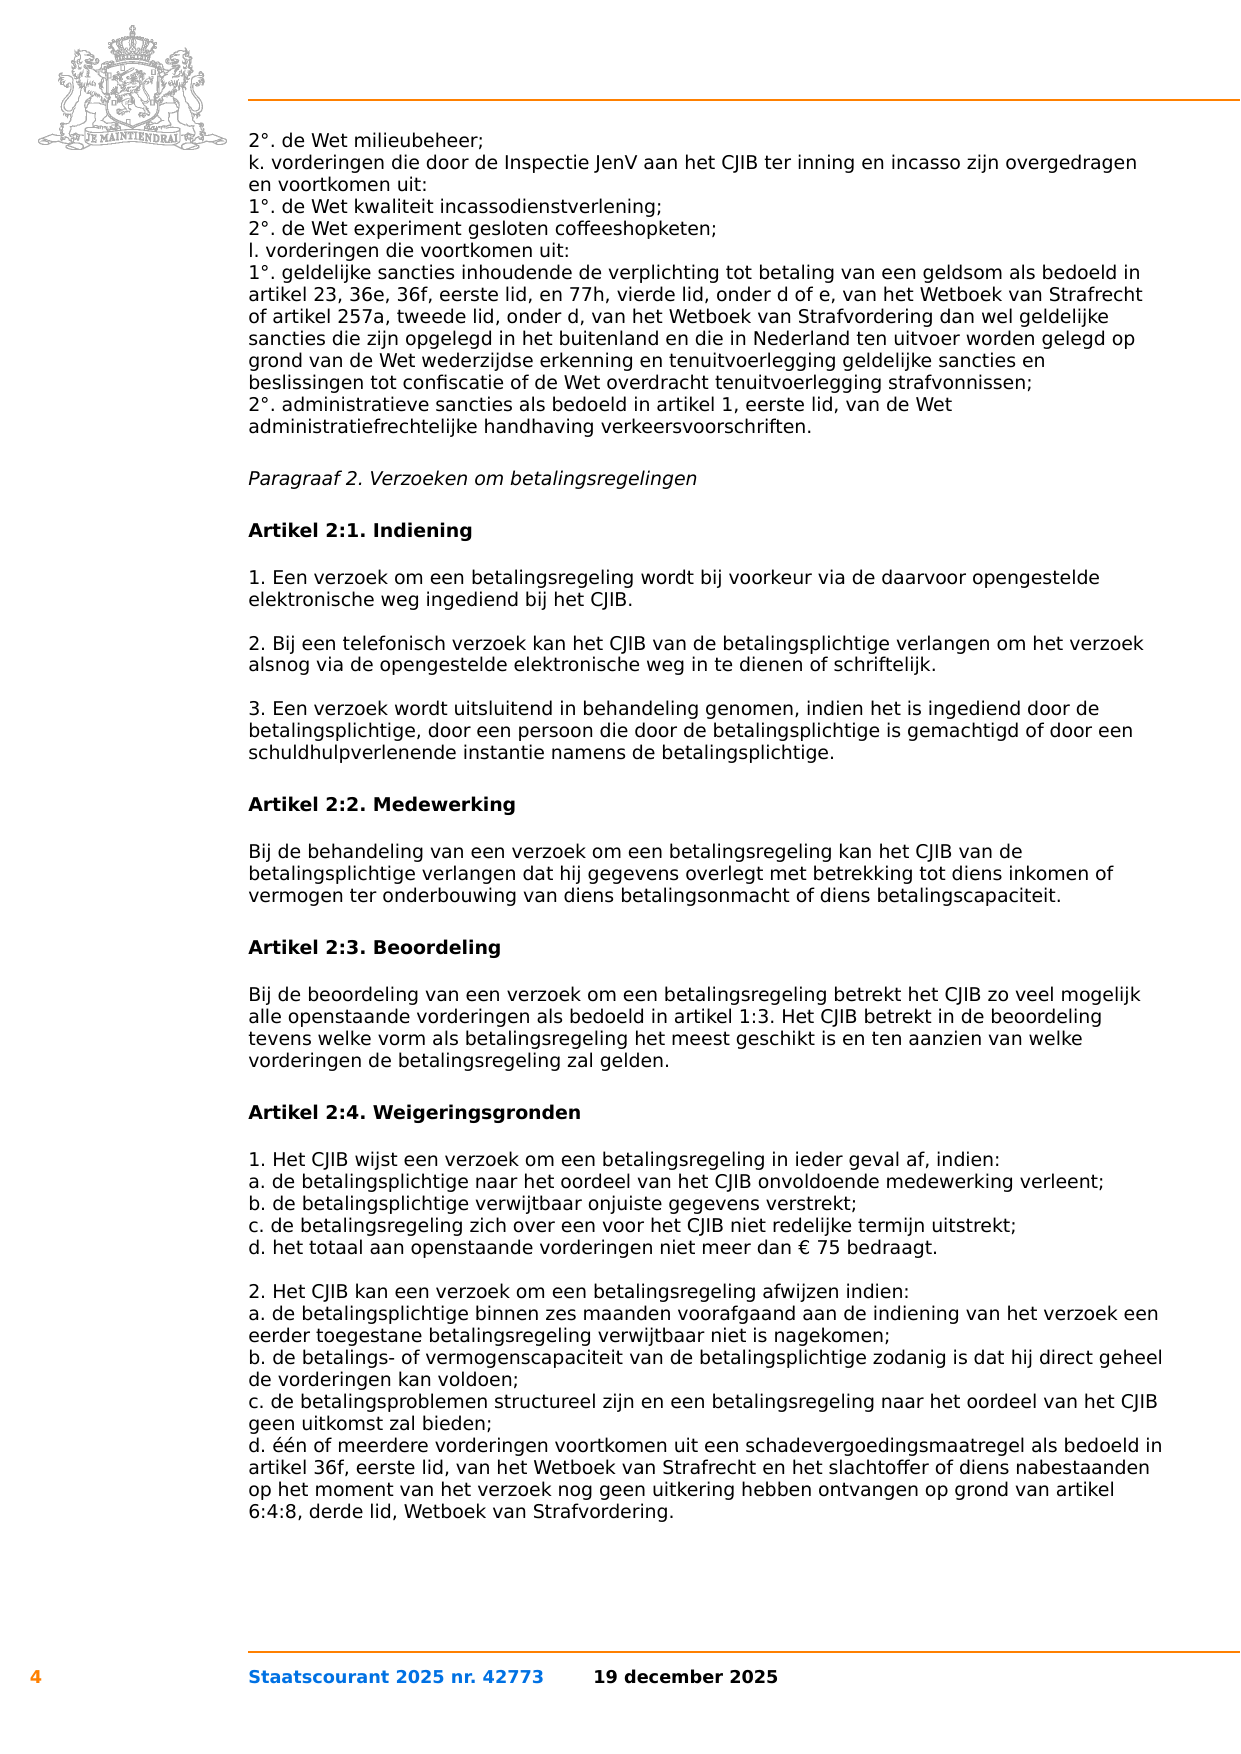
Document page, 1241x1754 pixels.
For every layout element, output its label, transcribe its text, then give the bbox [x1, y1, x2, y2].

text 1. Het CJIB wijst een verzoek om een betalingsregeling in ieder geval af, indien: [248, 1149, 1163, 1171]
text d. één of meerdere vorderingen voortkomen uit een schadevergoedingsmaatregel als bedoeld in artikel 36f, eerste lid, van het Wetboek van Strafrecht en het slachtoffer of diens nabestaanden op het moment van het verzoek nog geen uitkering hebben ontvangen op grond van artikel 6:4:8, derde lid, Wetboek van Strafvordering. [248, 1434, 1163, 1522]
picture [38, 25, 227, 150]
text b. de betalingsplichtige verwijtbaar onjuiste gegevens verstrekt; [248, 1193, 1163, 1215]
text c. de betalingsproblemen structureel zijn en een betalingsregeling naar het oordeel van het CJIB geen uitkomst zal bieden; [248, 1391, 1163, 1434]
text a. de betalingsplichtige binnen zes maanden voorafgaand aan de indiening van het verzoek een eerder toegestane betalingsregeling verwijtbaar niet is nagekomen; [248, 1303, 1163, 1347]
subtitle Artikel 2:1. Indiening [248, 519, 1163, 542]
text 2. Het CJIB kan een verzoek om een betalingsregeling afwijzen indien: [248, 1281, 1163, 1303]
subtitle Artikel 2:3. Beoordeling [248, 937, 1163, 959]
text 2. Bij een telefonisch verzoek kan het CJIB van de betalingsplichtige verlangen om het verzoek alsnog via de opengestelde elektronische weg in te dienen of schriftelijk. [248, 632, 1163, 676]
subtitle Artikel 2:2. Medewerking [248, 794, 1163, 816]
text d. het totaal aan openstaande vorderingen niet meer dan € 75 bedraagt. [248, 1237, 1163, 1259]
text Bij de beoordeling van een verzoek om een betalingsregeling betrekt het CJIB zo veel mogelijk alle openstaande vorderingen als bedoeld in artikel 1:3. Het CJIB betrekt in de beoordeling tevens welke vorm als betalingsregeling het meest geschikt is en ten aanzien van welke vorderingen de betalingsregeling zal gelden. [248, 984, 1163, 1072]
text 2°. administratieve sancties als bedoeld in artikel 1, eerste lid, van de Wet administratiefrechtelijke handhaving verkeersvoorschriften. [248, 394, 1163, 438]
subtitle Artikel 2:4. Weigeringsgronden [248, 1102, 1163, 1124]
text l. vorderingen die voortkomen uit: [248, 240, 1163, 262]
text 1. Een verzoek om een betalingsregeling wordt bij voorkeur via de daarvoor opengestelde elektronische weg ingediend bij het CJIB. [248, 567, 1163, 611]
text a. de betalingsplichtige naar het oordeel van het CJIB onvoldoende medewerking verleent; [248, 1171, 1163, 1193]
text k. vorderingen die door de Inspectie JenV aan het CJIB ter inning en incasso zijn overgedragen en voortkomen uit: [248, 152, 1163, 196]
text 2°. de Wet experiment gesloten coffeeshopketen; [248, 218, 1163, 240]
text 3. Een verzoek wordt uitsluitend in behandeling genomen, indien het is ingediend door de betalingsplichtige, door een persoon die door de betalingsplichtige is gemachtigd of door een schuldhulpverlenende instantie namens de betalingsplichtige. [248, 698, 1163, 764]
subtitle Paragraaf 2. Verzoeken om betalingsregelingen [248, 468, 1163, 489]
text 2°. de Wet milieubeheer; [248, 130, 1163, 152]
text b. de betalings- of vermogenscapaciteit van de betalingsplichtige zodanig is dat hij direct geheel de vorderingen kan voldoen; [248, 1347, 1163, 1391]
text Bij de behandeling van een verzoek om een betalingsregeling kan het CJIB van de betalingsplichtige verlangen dat hij gegevens overlegt met betrekking tot diens inkomen of vermogen ter onderbouwing van diens betalingsonmacht of diens betalingscapaciteit. [248, 841, 1163, 907]
text c. de betalingsregeling zich over een voor het CJIB niet redelijke termijn uitstrekt; [248, 1215, 1163, 1237]
text 1°. de Wet kwaliteit incassodienstverlening; [248, 196, 1163, 218]
text 1°. geldelijke sancties inhoudende de verplichting tot betaling van een geldsom als bedoeld in artikel 23, 36e, 36f, eerste lid, en 77h, vierde lid, onder d of e, van het Wetboek van Strafrecht of artikel 257a, tweede lid, onder d, van het Wetboek van Strafvordering dan wel geldelijke sancties die zijn opgelegd in het buitenland en die in Nederland ten uitvoer worden gelegd op grond van de Wet wederzijdse erkenning en tenuitvoerlegging geldelijke sancties en beslissingen tot confiscatie of de Wet overdracht tenuitvoerlegging strafvonnissen; [248, 262, 1163, 394]
